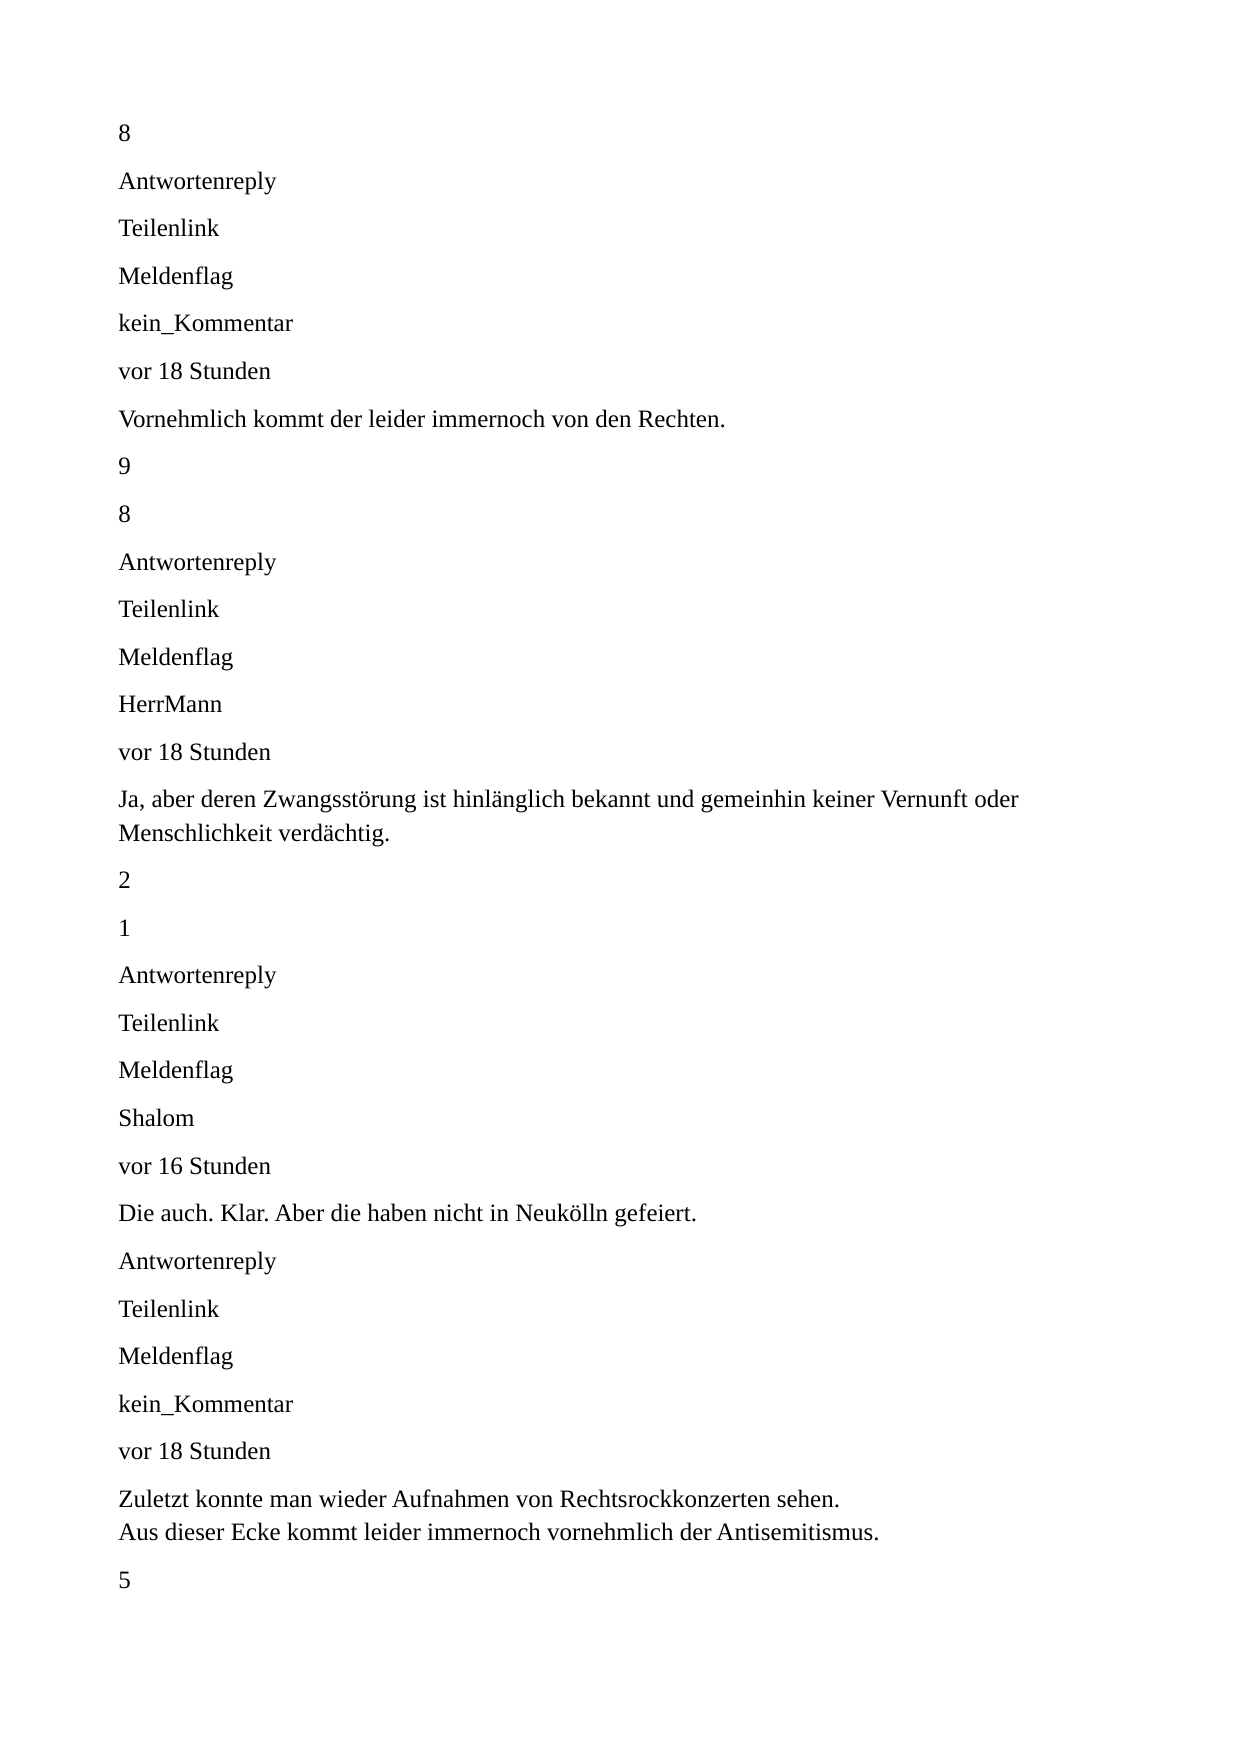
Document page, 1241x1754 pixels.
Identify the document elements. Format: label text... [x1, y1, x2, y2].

text Meldenflag [118, 261, 1122, 290]
text Meldenflag [118, 1341, 1122, 1370]
text Meldenflag [118, 642, 1122, 671]
text Ja, aber deren Zwangsstörung ist hinlänglich bekannt und gemeinhin keiner Vernunft oder Menschlichkeit verdächtig. [118, 784, 1122, 846]
text kein_Kommentar [118, 308, 1122, 337]
text vor 18 Stunden [118, 1436, 1122, 1465]
text kein_Kommentar [118, 1389, 1122, 1418]
text Teilenlink [118, 1294, 1122, 1322]
text Teilenlink [118, 1008, 1122, 1037]
text vor 18 Stunden [118, 356, 1122, 385]
text 1 [118, 913, 1122, 942]
text Vornehmlich kommt der leider immernoch von den Rechten. [118, 404, 1122, 432]
text HerrMann [118, 689, 1122, 718]
text Shalom [118, 1103, 1122, 1132]
text Teilenlink [118, 213, 1122, 242]
text Teilenlink [118, 594, 1122, 623]
text 8 [118, 499, 1122, 528]
text Meldenflag [118, 1056, 1122, 1084]
text Antwortenreply [118, 547, 1122, 575]
text vor 18 Stunden [118, 737, 1122, 766]
text 2 [118, 865, 1122, 894]
text 5 [118, 1565, 1122, 1593]
text Zuletzt konnte man wieder Aufnahmen von Rechtsrockkonzerten sehen. Aus dieser Ecke kommt leider immernoch vornehmlich der Antisemitismus. [118, 1484, 1122, 1546]
text 8 [118, 118, 1122, 147]
text 9 [118, 451, 1122, 480]
text Antwortenreply [118, 166, 1122, 194]
text Antwortenreply [118, 1246, 1122, 1275]
text vor 16 Stunden [118, 1151, 1122, 1179]
text Die auch. Klar. Aber die haben nicht in Neukölln gefeiert. [118, 1198, 1122, 1227]
text Antwortenreply [118, 960, 1122, 989]
